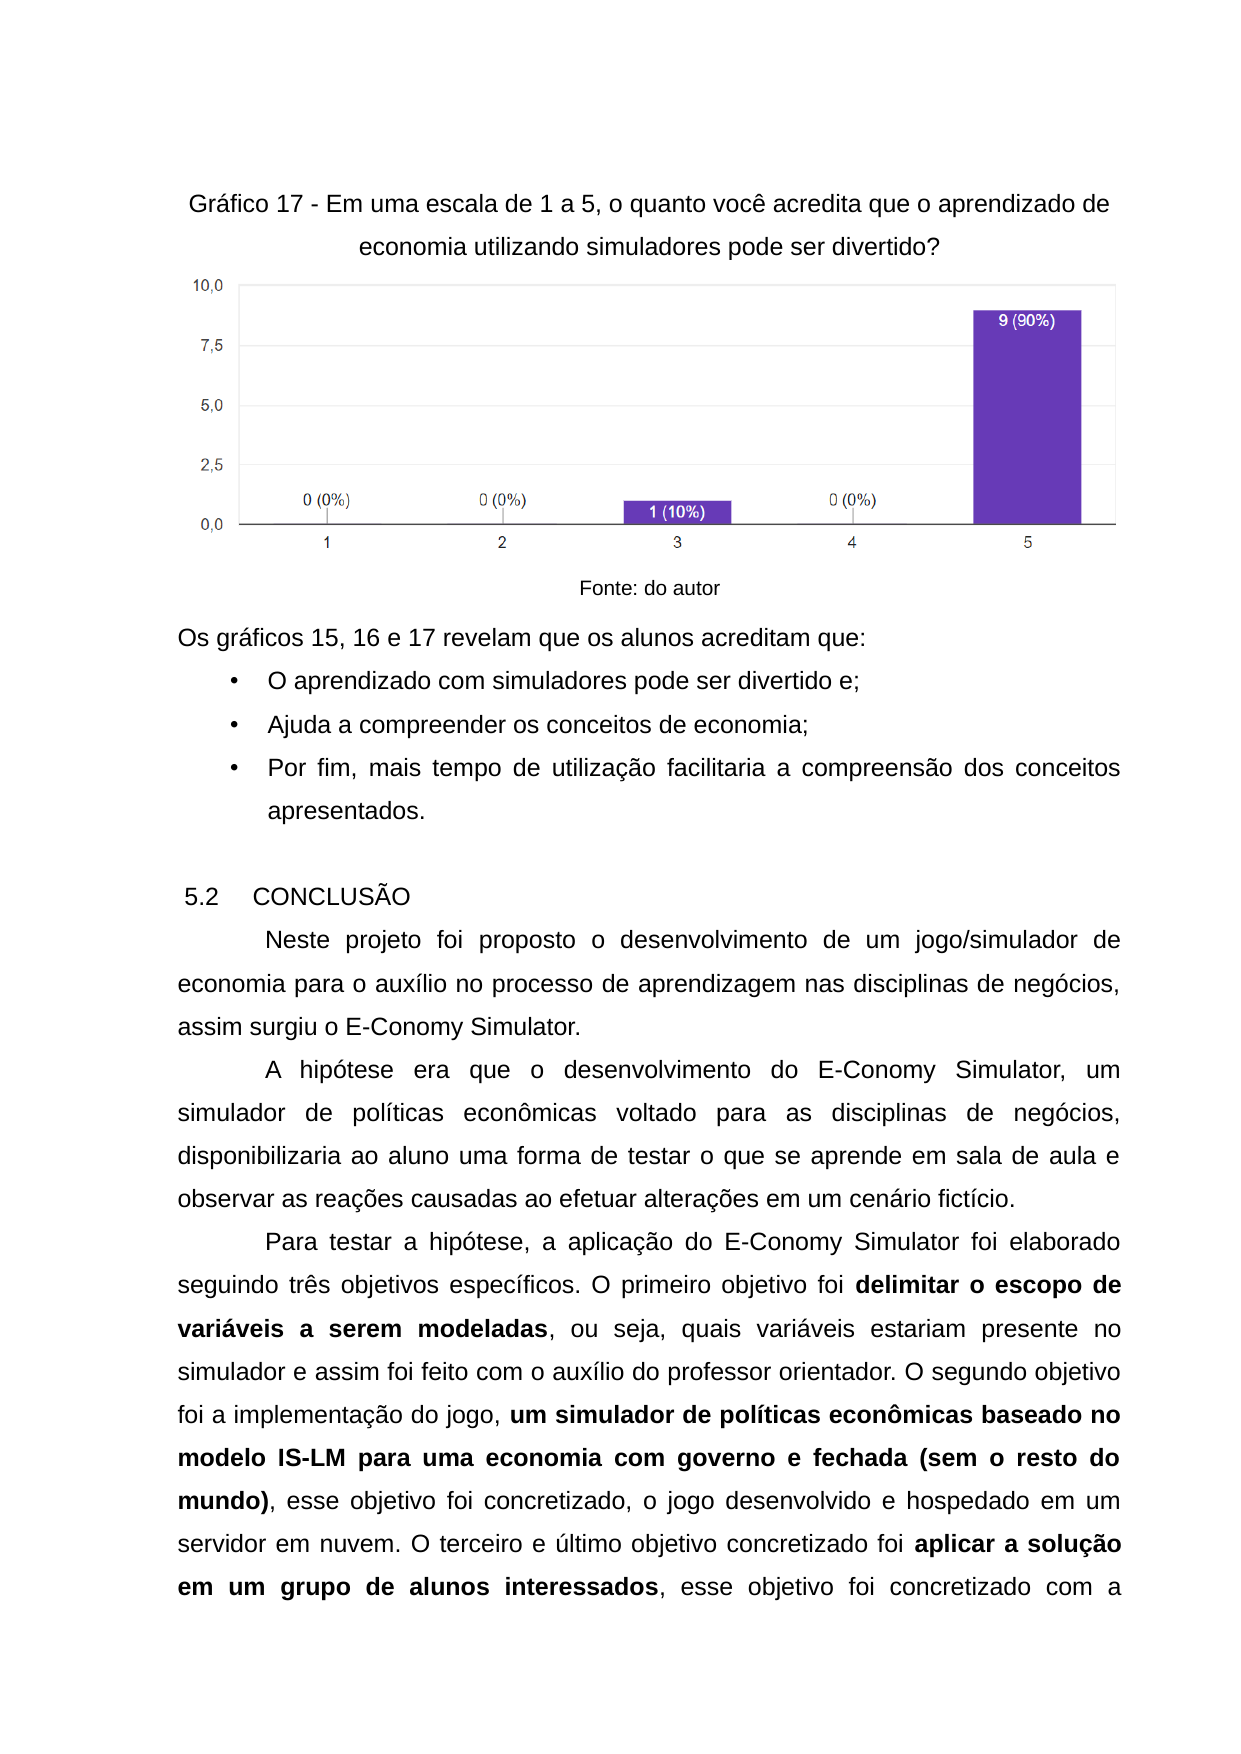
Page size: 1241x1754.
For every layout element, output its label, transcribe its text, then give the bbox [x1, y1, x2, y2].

picture [177, 260, 1123, 564]
list Por fim, mais tempo de utilização facilitaria a compreensão dos conceitos apresentados. [230, 753, 1122, 825]
list Ajuda a compreender os conceitos de economia; [230, 709, 1122, 738]
text Para testar a hipótese, a aplicação do E-Conomy Simulator foi elaborado seguindo três objetivos específicos. O primeiro objetivo foi delimitar o escopo de variáveis a serem modeladas, ou seja, quais variáveis estariam presente no simulador e assim foi feito com o auxílio do professor orientador. O segundo objetivo foi a implementação do jogo, um simulador de políticas econômicas baseado no modelo IS-LM para uma economia com governo e fechada (sem o resto do mundo), esse objetivo foi concretizado, o jogo desenvolvido e hospedado em um servidor em nuvem. O terceiro e último objetivo concretizado foi aplicar a solução em um grupo de alunos interessados, esse objetivo foi concretizado com a [177, 1227, 1122, 1601]
text [177, 177, 1122, 189]
text A hipótese era que o desenvolvimento do E-Conomy Simulator, um simulador de políticas econômicas voltado para as disciplinas de negócios, disponibilizaria ao aluno uma forma de testar o que se aprende em sala de aula e observar as reações causadas ao efetuar alterações em um cenário fictício. [177, 1055, 1122, 1213]
text Gráfico 17 - Em uma escala de 1 a 5, o quanto você acredita que o aprendizado de economia utilizando simuladores pode ser divertido? [177, 189, 1122, 260]
text Fonte: do autor [177, 564, 1122, 599]
text Os gráficos 15, 16 e 17 revelam que os alunos acreditam que: [177, 623, 1122, 652]
subtitle Conclusão [177, 882, 1122, 911]
list O aprendizado com simuladores pode ser divertido e; [230, 666, 1122, 695]
text Neste projeto foi proposto o desenvolvimento de um jogo/simulador de economia para o auxílio no processo de aprendizagem nas disciplinas de negócios, assim surgiu o E-Conomy Simulator. [177, 925, 1122, 1040]
